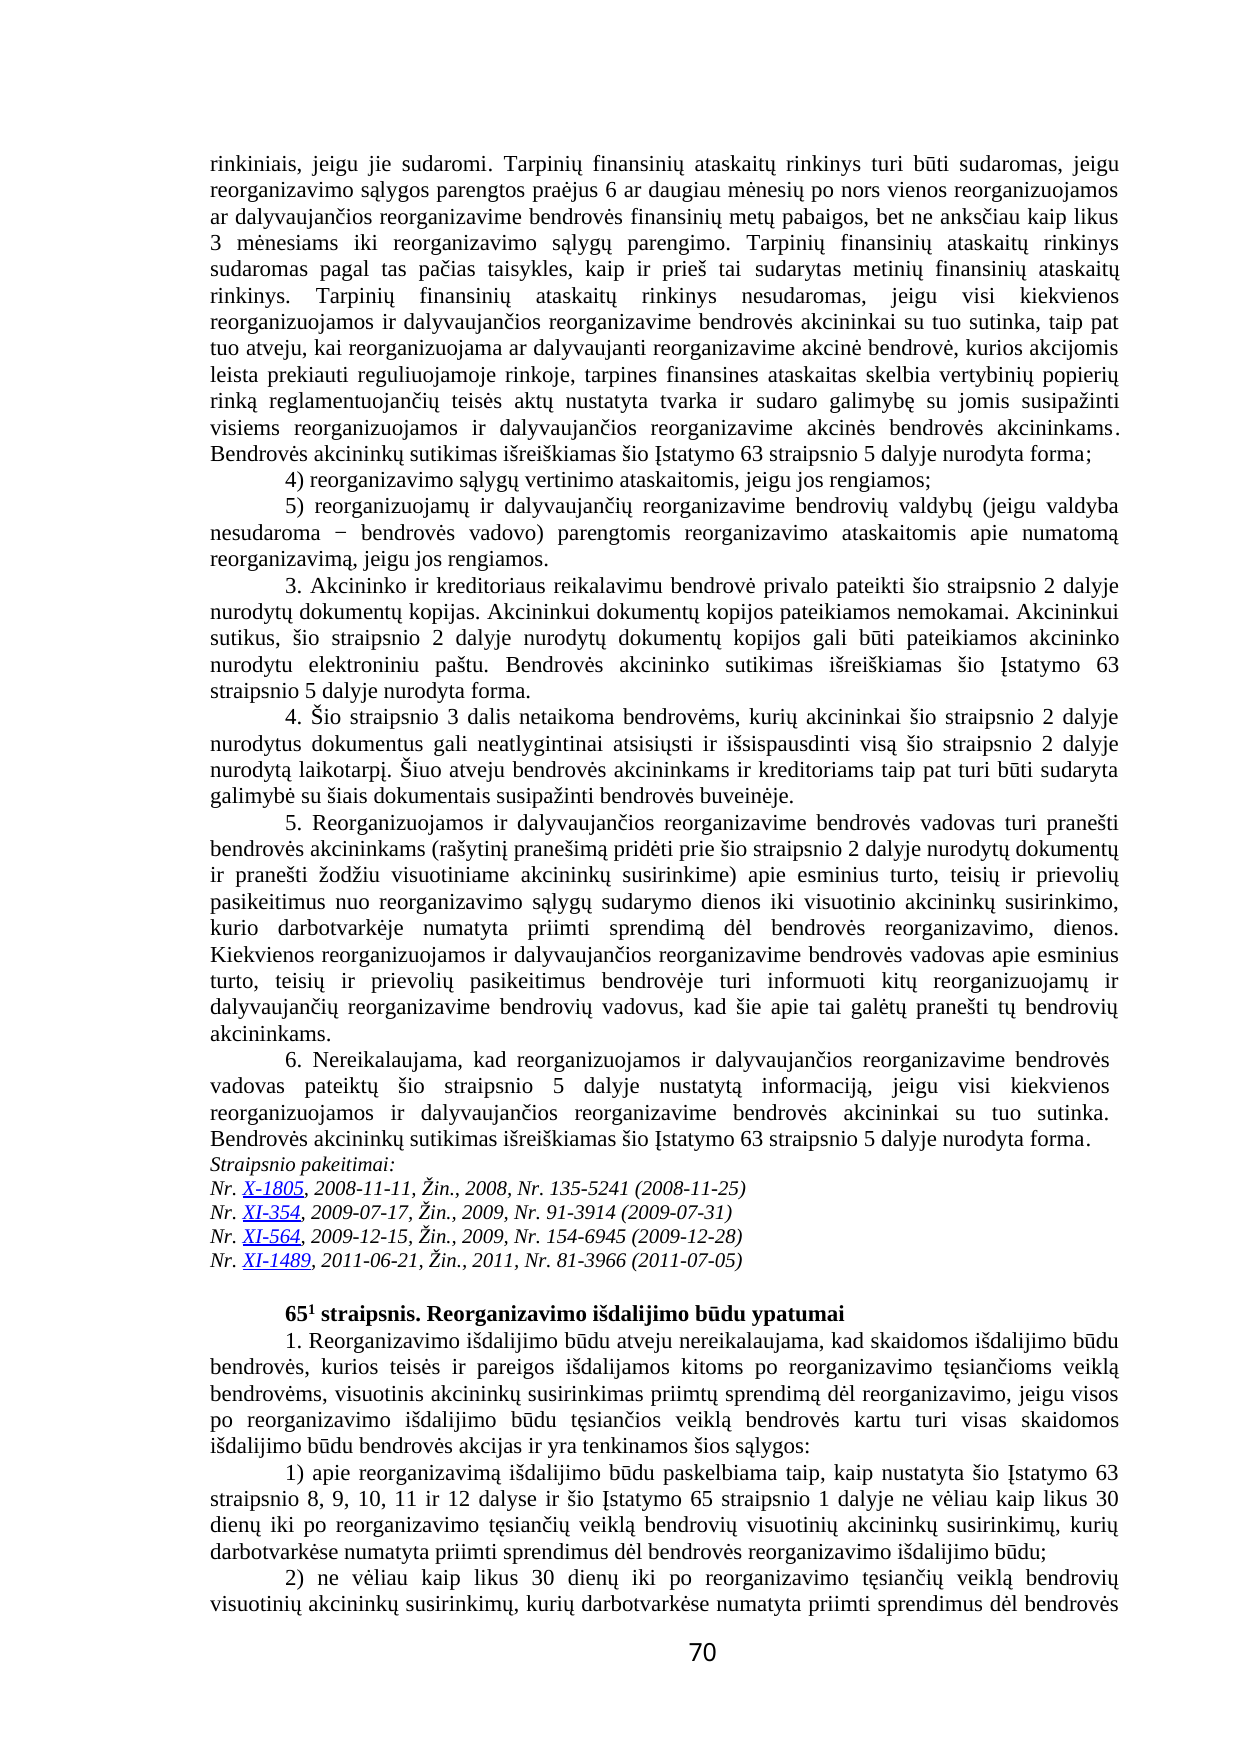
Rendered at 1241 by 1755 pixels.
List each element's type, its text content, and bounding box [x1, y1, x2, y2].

text 1) apie reorganizavimą išdalijimo būdu paskelbiama taip, kaip nustatyta šio Įstatymo 63 straipsnio 8, 9, 10, 11 ir 12 dalyse ir šio Įstatymo 65 straipsnio 1 dalyje ne vėliau kaip likus 30 dienų iki po reorganizavimo tęsiančių veiklą bendrovių visuotinių akcininkų susirinkimų, kurių darbotvarkėse numatyta priimti sprendimus dėl bendrovės reorganizavimo išdalijimo būdu; [210, 1459, 1120, 1564]
text Nr. XI-1489, 2011-06-21, Žin., 2011, Nr. 81-3966 (2011-07-05) [210, 1248, 1120, 1272]
text Nr. XI-564, 2009-12-15, Žin., 2009, Nr. 154-6945 (2009-12-28) [210, 1224, 1120, 1248]
text 4) reorganizavimo sąlygų vertinimo ataskaitomis, jeigu jos rengiamos; [210, 466, 1120, 493]
text 4. Šio straipsnio 3 dalis netaikoma bendrovėms, kurių akcininkai šio straipsnio 2 dalyje nurodytus dokumentus gali neatlygintinai atsisiųsti ir išsispausdinti visą šio straipsnio 2 dalyje nurodytą laikotarpį. Šiuo atveju bendrovės akcininkams ir kreditoriams taip pat turi būti sudaryta galimybė su šiais dokumentais susipažinti bendrovės buveinėje. [210, 703, 1120, 809]
text 5. Reorganizuojamos ir dalyvaujančios reorganizavime bendrovės vadovas turi pranešti bendrovės akcininkams (rašytinį pranešimą pridėti prie šio straipsnio 2 dalyje nurodytų dokumentų ir pranešti žodžiu visuotiniame akcininkų susirinkime) apie esminius turto, teisių ir prievolių pasikeitimus nuo reorganizavimo sąlygų sudarymo dienos iki visuotinio akcininkų susirinkimo, kurio darbotvarkėje numatyta priimti sprendimą dėl bendrovės reorganizavimo, dienos. Kiekvienos reorganizuojamos ir dalyvaujančios reorganizavime bendrovės vadovas apie esminius turto, teisių ir prievolių pasikeitimus bendrovėje turi informuoti kitų reorganizuojamų ir dalyvaujančių reorganizavime bendrovių vadovus, kad šie apie tai galėtų pranešti tų bendrovių akcininkams. [210, 809, 1120, 1046]
text 2) ne vėliau kaip likus 30 dienų iki po reorganizavimo tęsiančių veiklą bendrovių visuotinių akcininkų susirinkimų, kurių darbotvarkėse numatyta priimti sprendimus dėl bendrovės [210, 1564, 1120, 1617]
text rinkiniais, jeigu jie sudaromi. Tarpinių finansinių ataskaitų rinkinys turi būti sudaromas, jeigu reorganizavimo sąlygos parengtos praėjus 6 ar daugiau mėnesių po nors vienos reorganizuojamos ar dalyvaujančios reorganizavime bendrovės finansinių metų pabaigos, bet ne anksčiau kaip likus 3 mėnesiams iki reorganizavimo sąlygų parengimo. Tarpinių finansinių ataskaitų rinkinys sudaromas pagal tas pačias taisykles, kaip ir prieš tai sudarytas metinių finansinių ataskaitų rinkinys. Tarpinių finansinių ataskaitų rinkinys nesudaromas, jeigu visi kiekvienos reorganizuojamos ir dalyvaujančios reorganizavime bendrovės akcininkai su tuo sutinka, taip pat tuo atveju, kai reorganizuojama ar dalyvaujanti reorganizavime akcinė bendrovė, kurios akcijomis leista prekiauti reguliuojamoje rinkoje, tarpines finansines ataskaitas skelbia vertybinių popierių rinką reglamentuojančių teisės aktų nustatyta tvarka ir sudaro galimybę su jomis susipažinti visiems reorganizuojamos ir dalyvaujančios reorganizavime akcinės bendrovės akcininkams. Bendrovės akcininkų sutikimas išreiškiamas šio Įstatymo 63 straipsnio 5 dalyje nurodyta forma; [210, 150, 1120, 466]
text 651 straipsnis. Reorganizavimo išdalijimo būdu ypatumai [210, 1301, 1120, 1327]
text 6. Nereikalaujama, kad reorganizuojamos ir dalyvaujančios reorganizavime bendrovės vadovas pateiktų šio straipsnio 5 dalyje nustatytą informaciją, jeigu visi kiekvienos reorganizuojamos ir dalyvaujančios reorganizavime bendrovės akcininkai su tuo sutinka. Bendrovės akcininkų sutikimas išreiškiamas šio Įstatymo 63 straipsnio 5 dalyje nurodyta forma. [210, 1046, 1111, 1151]
text Nr. XI-354, 2009-07-17, Žin., 2009, Nr. 91-3914 (2009-07-31) [210, 1199, 1120, 1224]
text Nr. X-1805, 2008-11-11, Žin., 2008, Nr. 135-5241 (2008-11-25) [210, 1176, 1120, 1199]
text 5) reorganizuojamų ir dalyvaujančių reorganizavime bendrovių valdybų (jeigu valdyba nesudaroma − bendrovės vadovo) parengtomis reorganizavimo ataskaitomis apie numatomą reorganizavimą, jeigu jos rengiamos. [210, 493, 1120, 572]
text 3. Akcininko ir kreditoriaus reikalavimu bendrovė privalo pateikti šio straipsnio 2 dalyje nurodytų dokumentų kopijas. Akcininkui dokumentų kopijos pateikiamos nemokamai. Akcininkui sutikus, šio straipsnio 2 dalyje nurodytų dokumentų kopijos gali būti pateikiamos akcininko nurodytu elektroniniu paštu. Bendrovės akcininko sutikimas išreiškiamas šio Įstatymo 63 straipsnio 5 dalyje nurodyta forma. [210, 572, 1120, 703]
text 1. Reorganizavimo išdalijimo būdu atveju nereikalaujama, kad skaidomos išdalijimo būdu bendrovės, kurios teisės ir pareigos išdalijamos kitoms po reorganizavimo tęsiančioms veiklą bendrovėms, visuotinis akcininkų susirinkimas priimtų sprendimą dėl reorganizavimo, jeigu visos po reorganizavimo išdalijimo būdu tęsiančios veiklą bendrovės kartu turi visas skaidomos išdalijimo būdu bendrovės akcijas ir yra tenkinamos šios sąlygos: [210, 1327, 1120, 1459]
text Straipsnio pakeitimai: [210, 1151, 1111, 1176]
